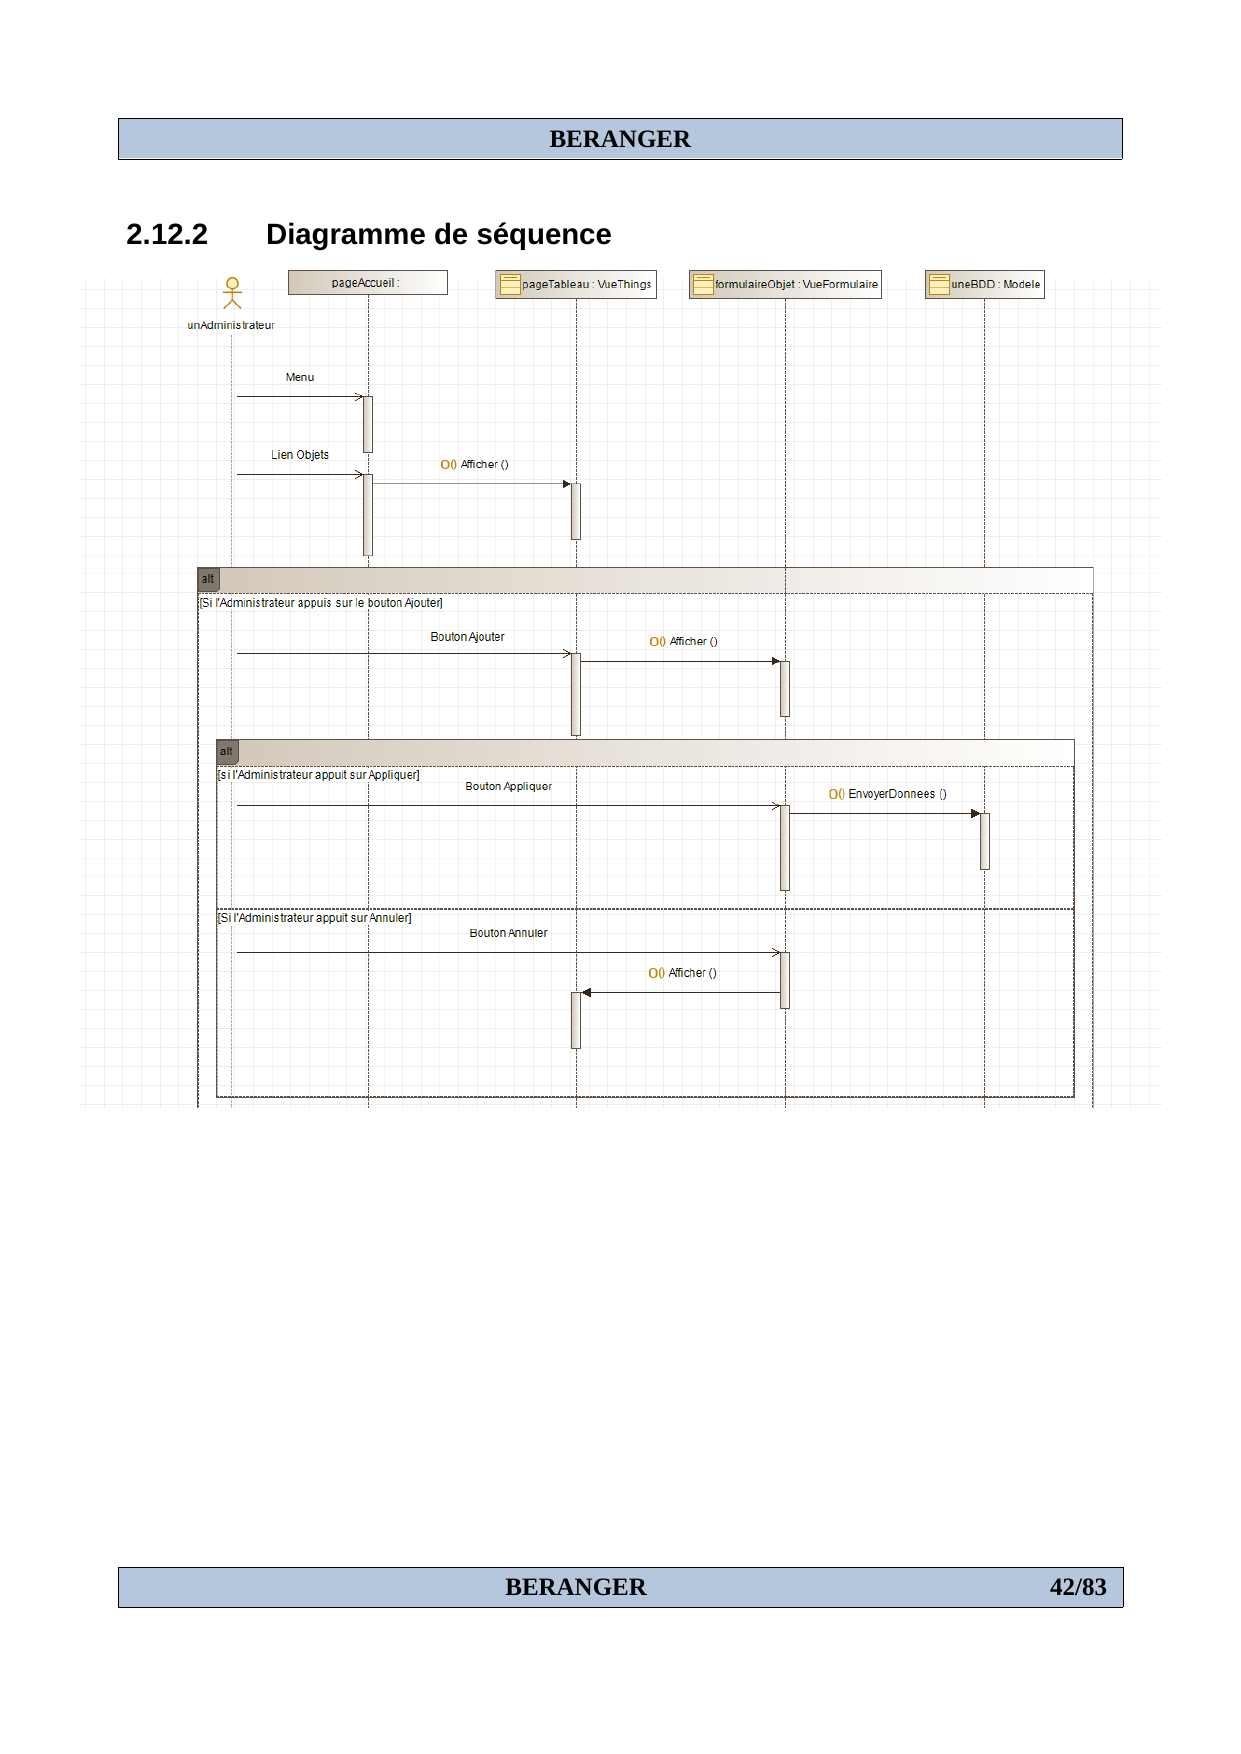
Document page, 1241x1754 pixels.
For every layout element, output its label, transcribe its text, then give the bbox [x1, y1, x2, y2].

picture [78, 270, 1163, 1108]
subtitle Diagramme de séquence [118, 217, 1122, 251]
